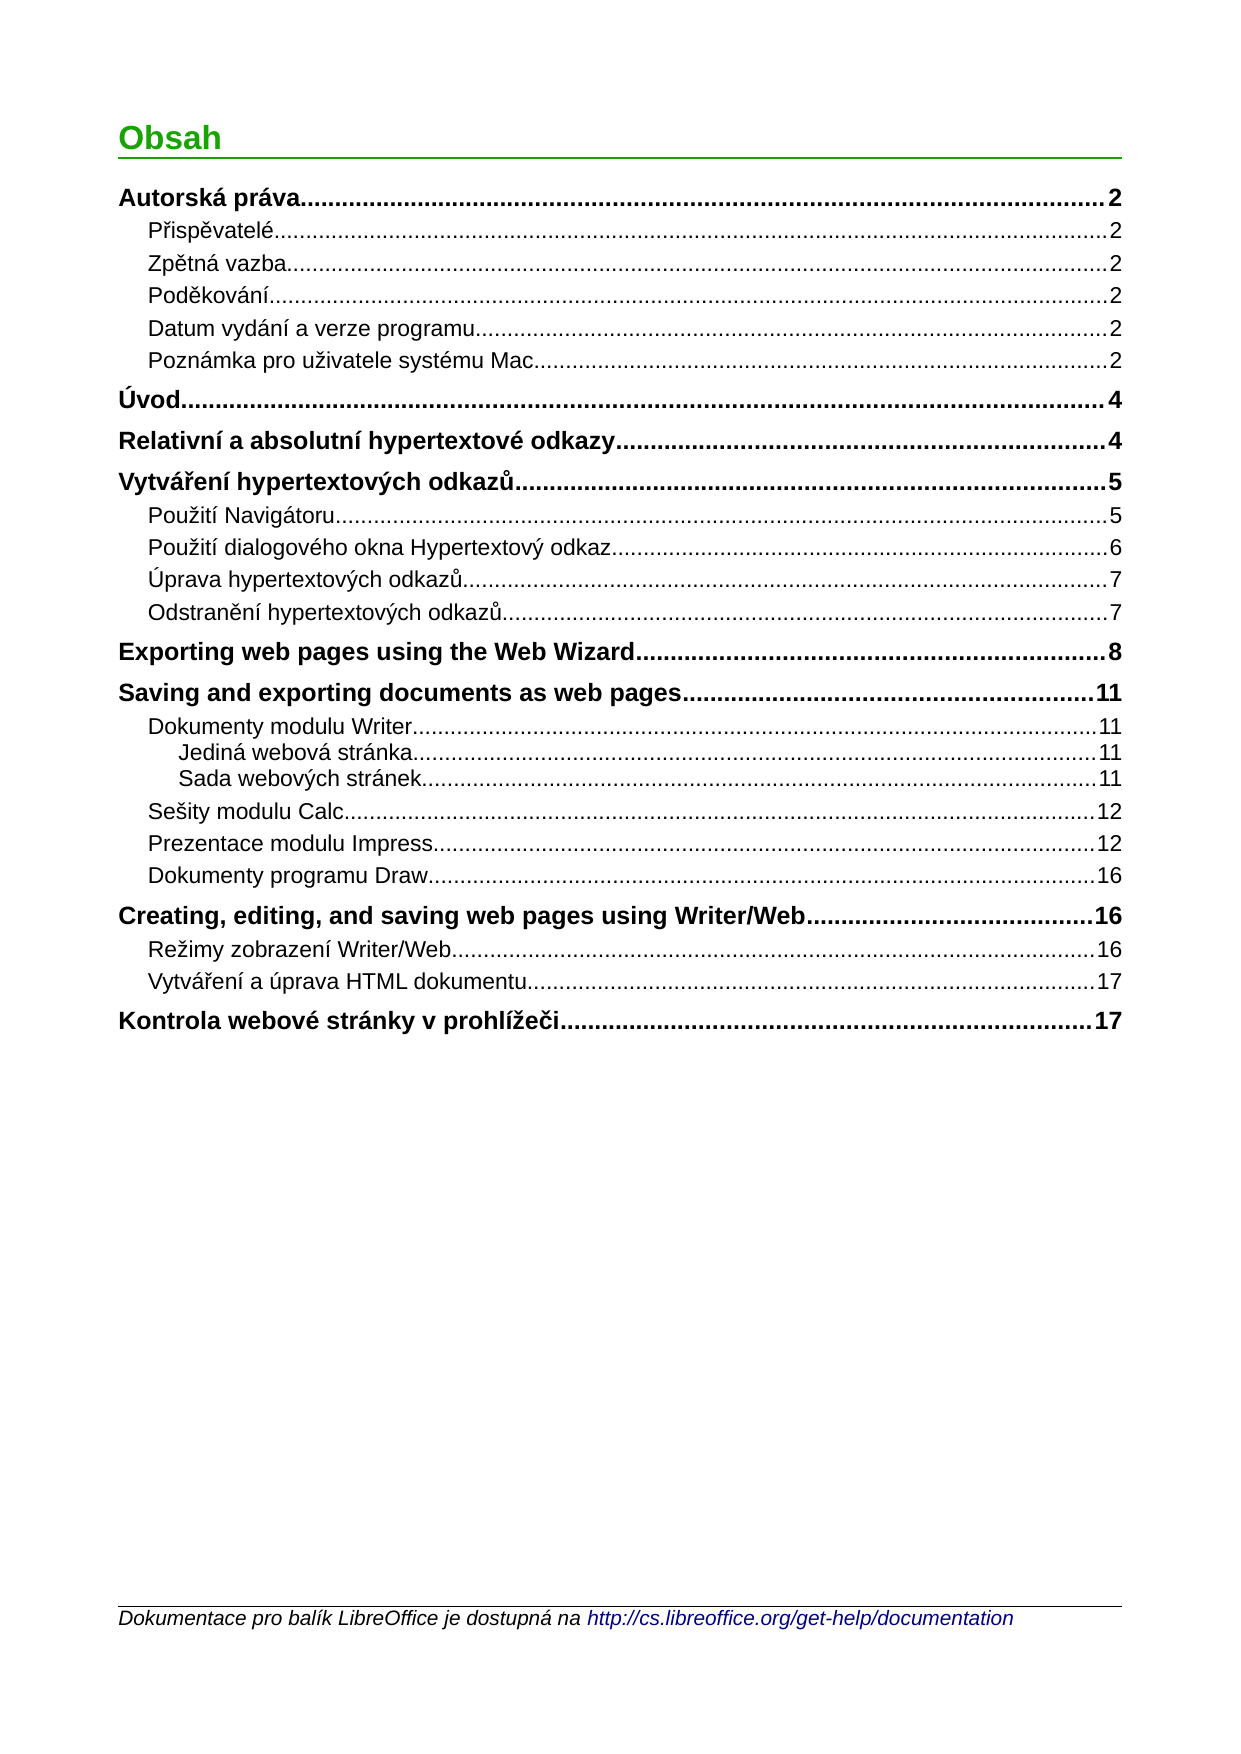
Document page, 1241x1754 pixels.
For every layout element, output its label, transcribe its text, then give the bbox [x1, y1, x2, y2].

text Kontrola webové stránky v prohlížeči 17 [118, 1006, 1122, 1035]
text Použití Navigátoru 5 [148, 502, 1122, 528]
text Použití dialogového okna Hypertextový odkaz 6 [148, 534, 1122, 560]
text Odstranění hypertextových odkazů 7 [148, 599, 1122, 625]
text Exporting web pages using the Web Wizard 8 [118, 637, 1122, 666]
text Relativní a absolutní hypertextové odkazy 4 [118, 426, 1122, 455]
text Vytváření a úprava HTML dokumentu 17 [148, 968, 1122, 994]
text Dokumenty modulu Writer 11 [148, 713, 1122, 739]
text Jediná webová stránka 11 [178, 739, 1122, 765]
text Poděkování 2 [148, 282, 1122, 308]
text Sada webových stránek 11 [178, 765, 1122, 792]
subtitle Obsah [118, 118, 1122, 157]
text Sešity modulu Calc 12 [148, 798, 1122, 824]
text Datum vydání a verze programu 2 [148, 314, 1122, 341]
text Creating, editing, and saving web pages using Writer/Web 16 [118, 901, 1122, 929]
text Přispěvatelé 2 [148, 217, 1122, 244]
text Zpětná vazba 2 [148, 250, 1122, 276]
text Režimy zobrazení Writer/Web 16 [148, 936, 1122, 962]
text Dokumenty programu Draw 16 [148, 862, 1122, 889]
text Autorská práva 2 [118, 183, 1122, 211]
text Prezentace modulu Impress 12 [148, 830, 1122, 856]
text Úvod 4 [118, 385, 1122, 414]
text Poznámka pro uživatele systému Mac 2 [148, 347, 1122, 373]
text Úprava hypertextových odkazů 7 [148, 566, 1122, 593]
text Saving and exporting documents as web pages 11 [118, 678, 1122, 707]
text Vytváření hypertextových odkazů 5 [118, 467, 1122, 496]
